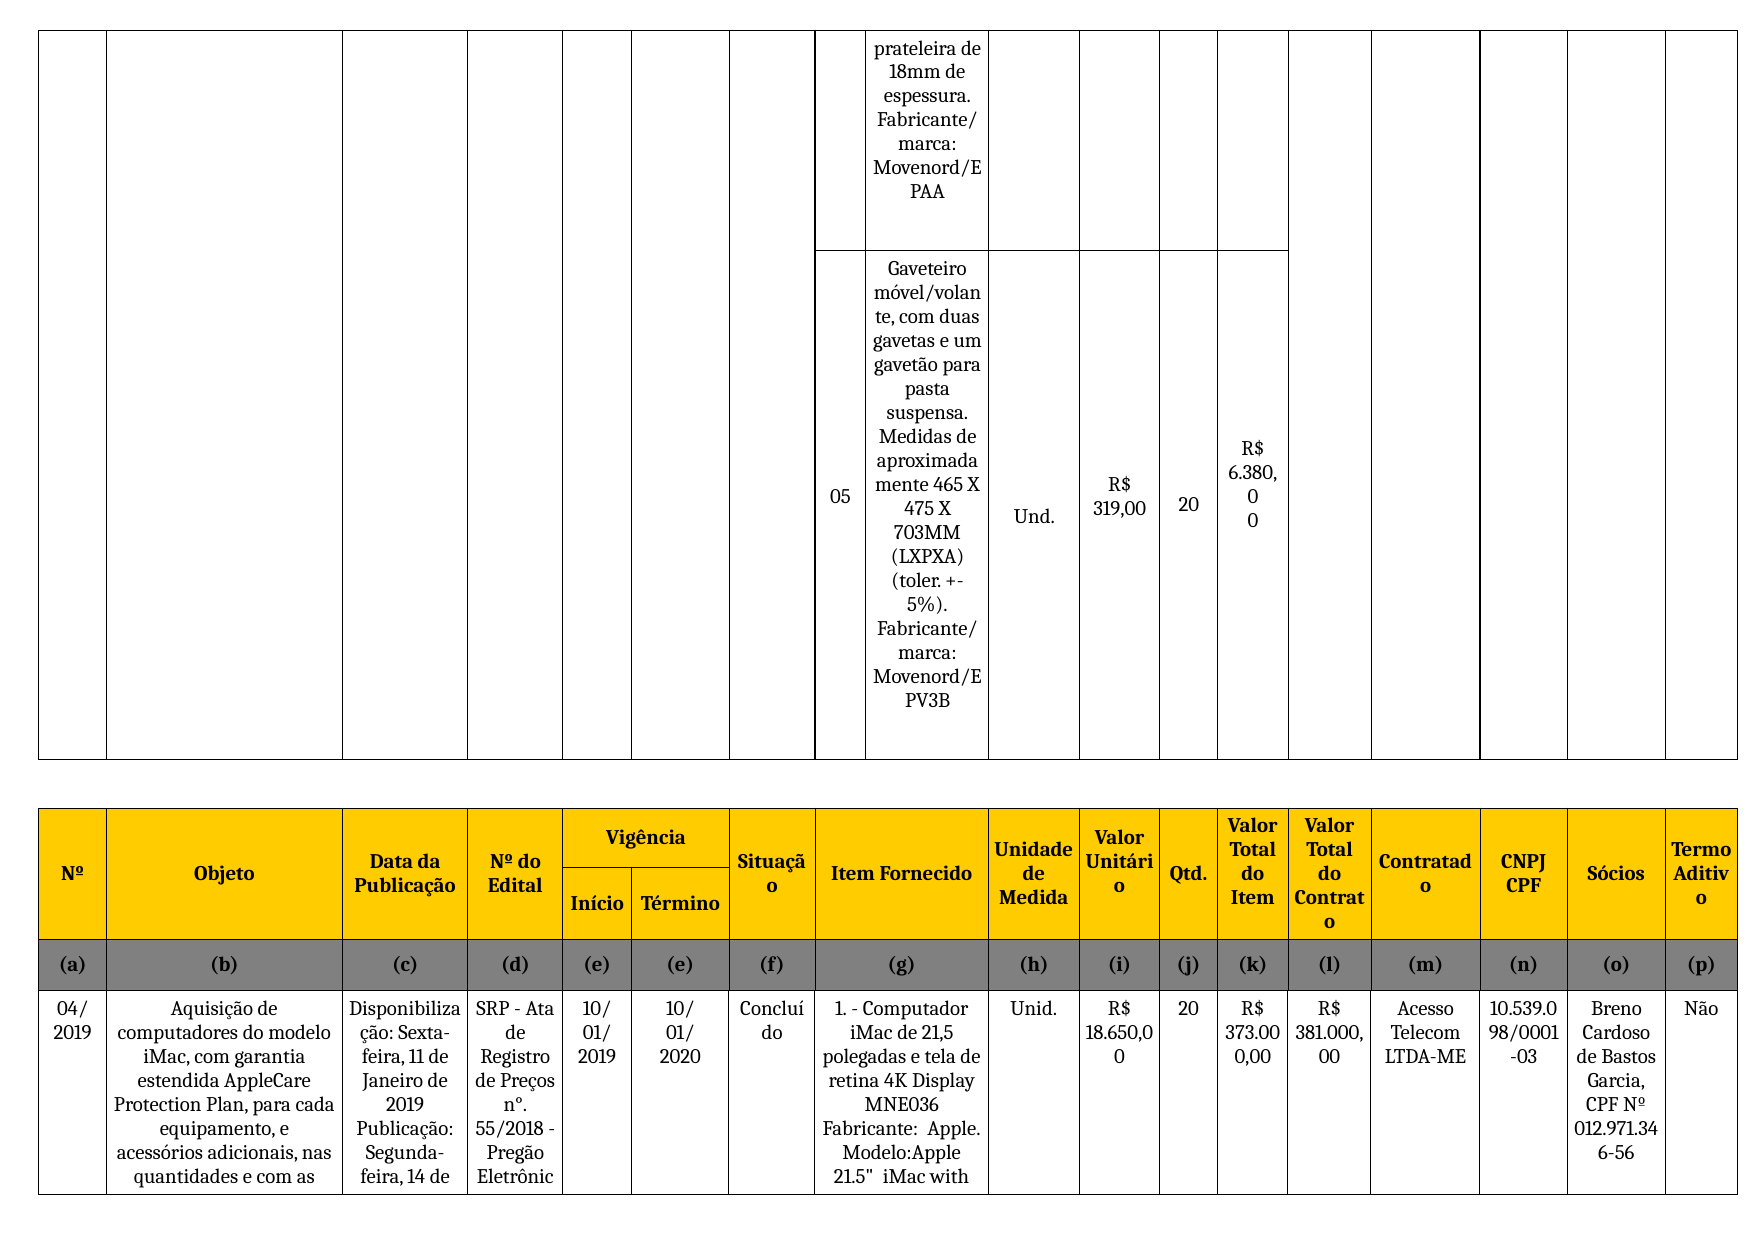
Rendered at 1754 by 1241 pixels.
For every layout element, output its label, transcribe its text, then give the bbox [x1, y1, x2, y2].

table_cell [1568, 31, 1665, 759]
table_cell Acesso Telecom LTDA-ME [1371, 991, 1479, 1194]
table_cell [468, 31, 562, 759]
table_header Sócios [1568, 809, 1665, 939]
table_cell R$ 319,00 [1080, 251, 1159, 759]
table_cell 05 [816, 251, 865, 759]
table_header Item Fornecido [816, 809, 988, 939]
table_cell R$ 373.000,00 [1218, 991, 1287, 1194]
table_cell [1372, 31, 1479, 759]
table_cell [1080, 31, 1159, 250]
table_cell [632, 31, 729, 759]
table_cell (h) [989, 940, 1079, 990]
table_cell [1481, 31, 1567, 759]
table_header Valor Total do Contrato [1289, 809, 1371, 939]
table_cell (e) [632, 940, 729, 990]
table_header Vigência [563, 809, 729, 867]
table_header Data da Publicação [343, 809, 467, 939]
table_cell (j) [1160, 940, 1217, 990]
table_cell R$ 381.000,00 [1288, 991, 1370, 1194]
table_cell (o) [1568, 940, 1665, 990]
table_cell Concluído [729, 991, 814, 1194]
table_cell (l) [1289, 940, 1371, 990]
table_cell 10/ 01/ 2020 [632, 991, 728, 1194]
table_header Termo Aditivo [1666, 809, 1737, 939]
table_header CNPJ CPF [1481, 809, 1567, 939]
table_header Contratado [1372, 809, 1480, 939]
table_cell 04/ 2019 [39, 991, 106, 1194]
table_cell Início [563, 868, 631, 939]
table_cell [563, 31, 631, 759]
table_cell (i) [1080, 940, 1159, 990]
table_cell (c) [343, 940, 467, 990]
table_cell 20 [1160, 991, 1217, 1194]
table_cell (d) [468, 940, 562, 990]
table_cell Aquisição de computadores do modelo iMac, com garantia estendida AppleCare Protection Plan, para cada equipamento, e acessórios adicionais, nas quantidades e com as [107, 991, 342, 1194]
table_header Qtd. [1160, 809, 1217, 939]
table_cell 10.539.098/0001-03 [1480, 991, 1567, 1194]
table_cell Unid. [989, 991, 1079, 1194]
table_header Valor Total do Item [1218, 809, 1288, 939]
table_header Objeto [107, 809, 342, 939]
table_cell 20 [1160, 251, 1217, 759]
table_cell (p) [1666, 940, 1737, 990]
table_header Unidade de Medida [989, 809, 1079, 939]
table_cell [1160, 31, 1217, 250]
table_cell [730, 31, 814, 759]
table_header Nº [39, 809, 106, 939]
table_cell R$ 18.650,00 [1080, 991, 1159, 1194]
table_cell [1218, 31, 1288, 250]
table_cell Término [632, 868, 729, 939]
table_cell Gaveteiro móvel/volante, com duas gavetas e um gavetão para pasta suspensa. Medidas de aproximadamente 465 X 475 X 703MM (LXPXA) (toler. +- 5%). Fabricante/marca: Movenord/EPV3B [866, 251, 988, 759]
table_cell 10/ 01/ 2019 [563, 991, 631, 1194]
table_cell (g) [816, 940, 988, 990]
table_cell [343, 31, 467, 759]
table_cell prateleira de 18mm de espessura. Fabricante/marca: Movenord/EPAA [866, 31, 988, 250]
table_cell (b) [107, 940, 342, 990]
table_cell SRP - Ata de Registro de Preços n°. 55/2018 - Pregão Eletrônic [468, 991, 562, 1194]
table_cell [989, 31, 1079, 250]
table_cell Não [1666, 991, 1737, 1194]
table_cell (e) [563, 940, 631, 990]
table_cell R$ 6.380,0 0 [1218, 251, 1288, 759]
table_cell (m) [1372, 940, 1480, 990]
table_cell (a) [39, 940, 106, 990]
table_cell Disponibilização: Sexta-feira, 11 de Janeiro de 2019 Publicação: Segunda-feira, 14 de [343, 991, 467, 1194]
table_cell (k) [1218, 940, 1288, 990]
table_cell Breno Cardoso de Bastos Garcia, CPF Nº 012.971.346-56 [1568, 991, 1665, 1194]
table_cell Und. [989, 251, 1079, 759]
table_cell [1666, 31, 1737, 759]
table_cell [107, 31, 342, 759]
table_header Valor Unitário [1080, 809, 1159, 939]
table_header Situação [730, 809, 815, 939]
table_cell 1. - Computador iMac de 21,5 polegadas e tela de retina 4K Display MNE036 Fabricante: Apple. Modelo:Apple 21.5" iMac with [815, 991, 988, 1194]
table_cell (n) [1481, 940, 1567, 990]
table_header Nº do Edital [468, 809, 562, 939]
table_cell [816, 31, 865, 250]
table_cell (f) [730, 940, 815, 990]
table_cell [39, 31, 106, 759]
table_cell [1289, 31, 1371, 759]
